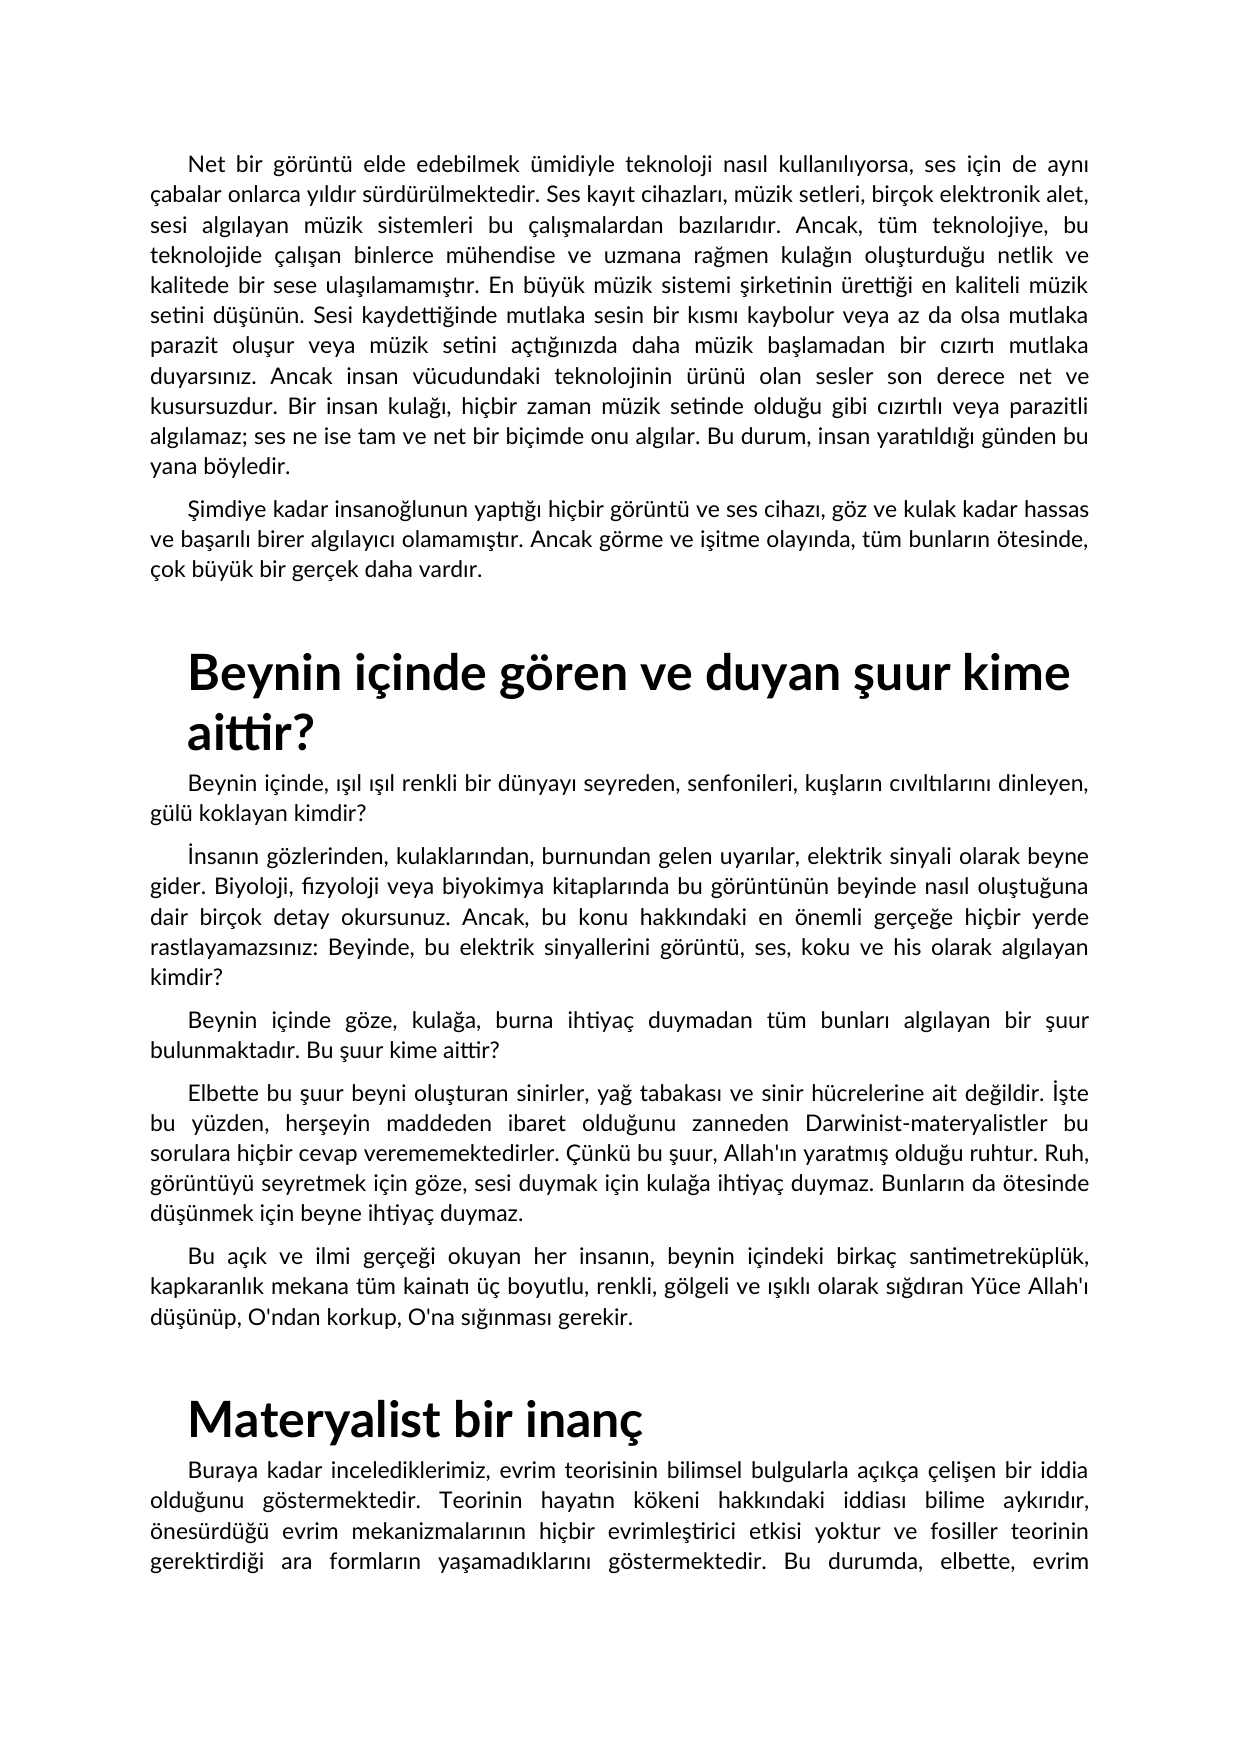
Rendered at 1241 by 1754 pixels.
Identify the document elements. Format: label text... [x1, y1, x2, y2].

text Beynin içinde, ışıl ışıl renkli bir dünyayı seyreden, senfonileri, kuşların cıvıltılarını dinleyen, gülü koklayan kimdir? [150, 769, 1090, 827]
text İnsanın gözlerinden, kulaklarından, burnundan gelen uyarılar, elektrik sinyali olarak beyne gider. Biyoloji, fizyoloji veya biyokimya kitaplarında bu görüntünün beyinde nasıl oluştuğuna dair birçok detay okursunuz. Ancak, bu konu hakkındaki en önemli gerçeğe hiçbir yerde rastlayamazsınız: Beyinde, bu elektrik sinyallerini görüntü, ses, koku ve his olarak algılayan kimdir? [150, 842, 1090, 990]
text Buraya kadar incelediklerimiz, evrim teorisinin bilimsel bulgularla açıkça çelişen bir iddia olduğunu göstermektedir. Teorinin hayatın kökeni hakkındaki iddiası bilime aykırıdır, önesürdüğü evrim mekanizmalarının hiçbir evrimleştirici etkisi yoktur ve fosiller teorinin gerektirdiği ara formların yaşamadıklarını göstermektedir. Bu durumda, elbette, evrim [150, 1456, 1090, 1574]
text Net bir görüntü elde edebilmek ümidiyle teknoloji nasıl kullanılıyorsa, ses için de aynı çabalar onlarca yıldır sürdürülmektedir. Ses kayıt cihazları, müzik setleri, birçok elektronik alet, sesi algılayan müzik sistemleri bu çalışmalardan bazılarıdır. Ancak, tüm teknolojiye, bu teknolojide çalışan binlerce mühendise ve uzmana rağmen kulağın oluşturduğu netlik ve kalitede bir sese ulaşılamamıştır. En büyük müzik sistemi şirketinin ürettiği en kaliteli müzik setini düşünün. Sesi kaydettiğinde mutlaka sesin bir kısmı kaybolur veya az da olsa mutlaka parazit oluşur veya müzik setini açtığınızda daha müzik başlamadan bir cızırtı mutlaka duyarsınız. Ancak insan vücudundaki teknolojinin ürünü olan sesler son derece net ve kusursuzdur. Bir insan kulağı, hiçbir zaman müzik setinde olduğu gibi cızırtılı veya parazitli algılamaz; ses ne ise tam ve net bir biçimde onu algılar. Bu durum, insan yaratıldığı günden bu yana böyledir. [150, 150, 1090, 479]
subtitle Materyalist bir inanç [187, 1388, 1090, 1448]
text Elbette bu şuur beyni oluşturan sinirler, yağ tabakası ve sinir hücrelerine ait değildir. İşte bu yüzden, herşeyin maddeden ibaret olduğunu zanneden Darwinist-materyalistler bu sorulara hiçbir cevap verememektedirler. Çünkü bu şuur, Allah'ın yaratmış olduğu ruhtur. Ruh, görüntüyü seyretmek için göze, sesi duymak için kulağa ihtiyaç duymaz. Bunların da ötesinde düşünmek için beyne ihtiyaç duymaz. [150, 1078, 1090, 1227]
text Şimdiye kadar insanoğlunun yaptığı hiçbir görüntü ve ses cihazı, göz ve kulak kadar hassas ve başarılı birer algılayıcı olamamıştır. Ancak görme ve işitme olayında, tüm bunların ötesinde, çok büyük bir gerçek daha vardır. [150, 495, 1090, 583]
subtitle Beynin içinde gören ve duyan şuur kime aittir? [187, 641, 1090, 761]
text Beynin içinde göze, kulağa, burna ihtiyaç duymadan tüm bunları algılayan bir şuur bulunmaktadır. Bu şuur kime aittir? [150, 1005, 1090, 1063]
text Bu açık ve ilmi gerçeği okuyan her insanın, beynin içindeki birkaç santimetreküplük, kapkaranlık mekana tüm kainatı üç boyutlu, renkli, gölgeli ve ışıklı olarak sığdıran Yüce Allah'ı düşünüp, O'ndan korkup, O'na sığınması gerekir. [150, 1242, 1090, 1330]
